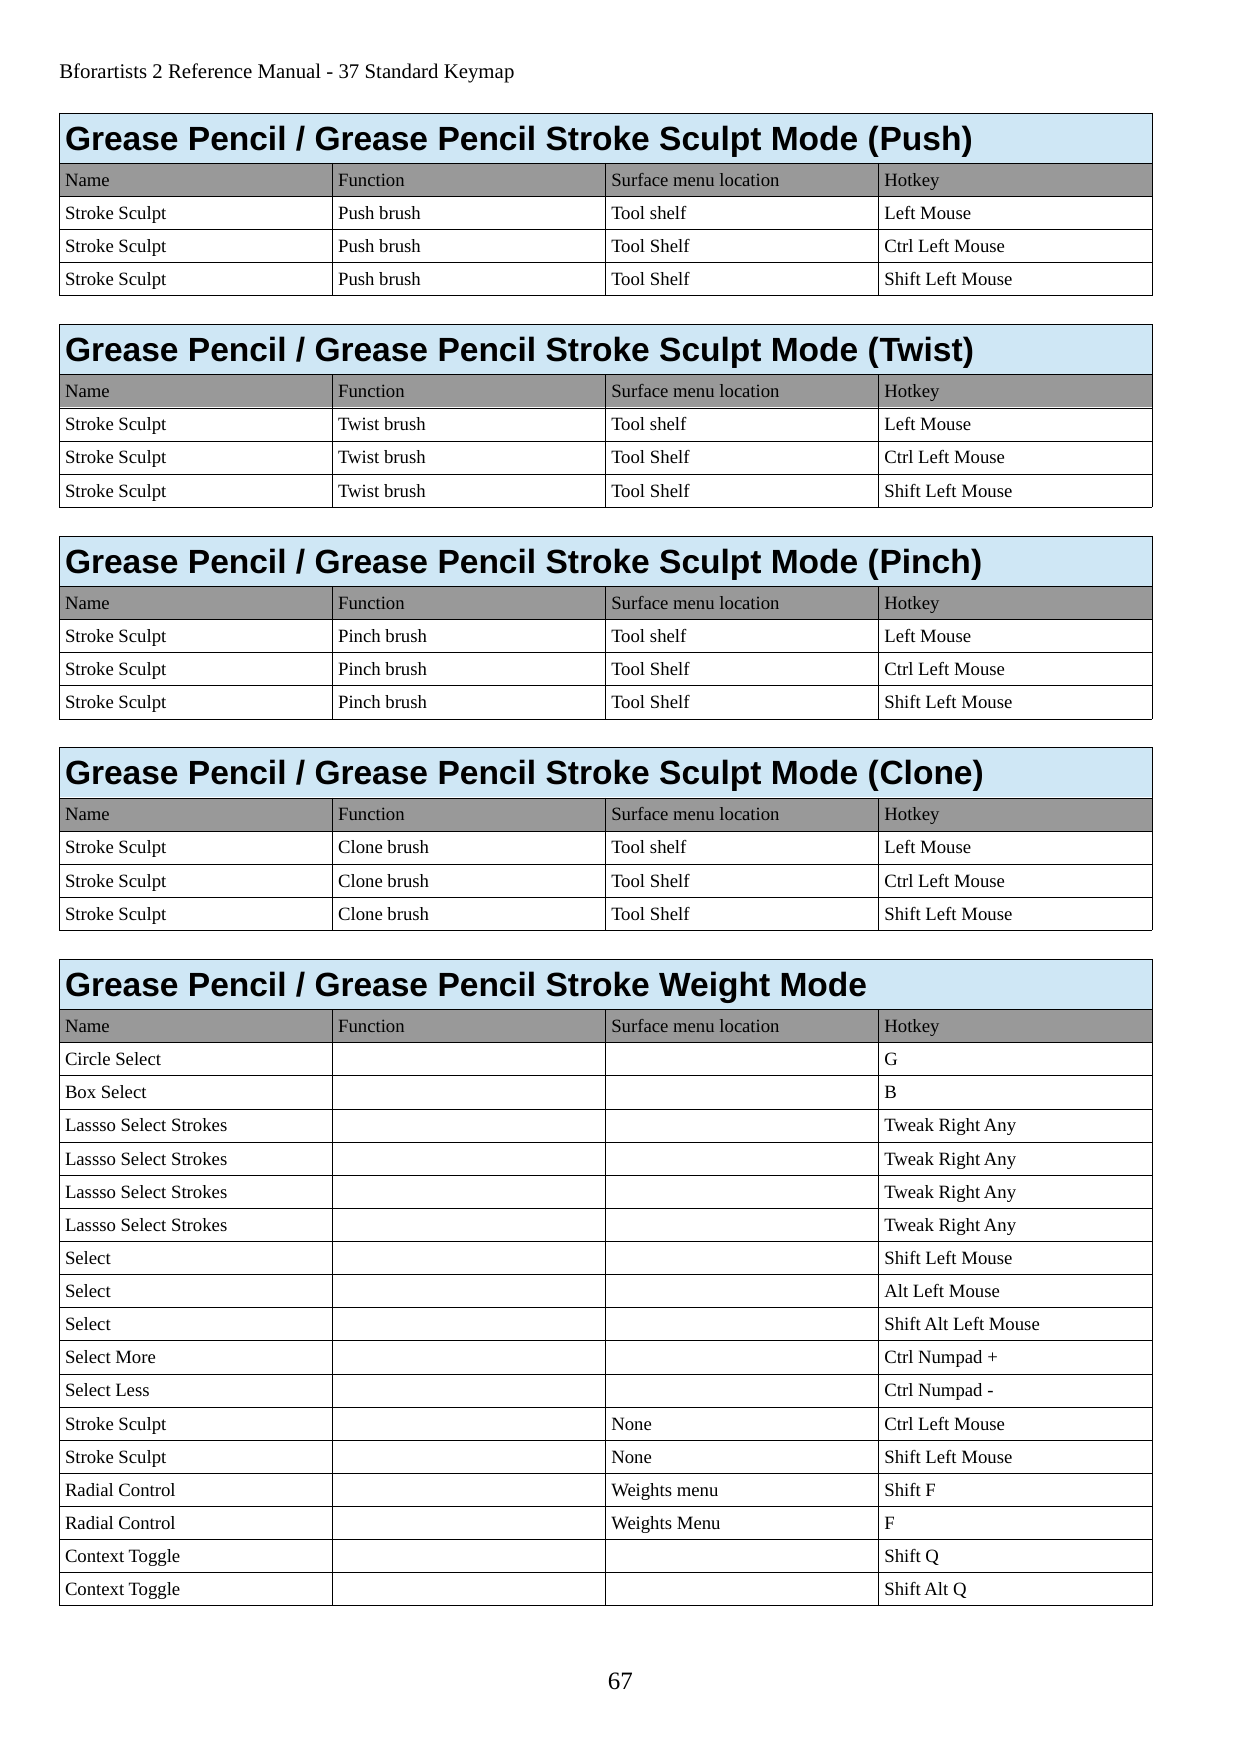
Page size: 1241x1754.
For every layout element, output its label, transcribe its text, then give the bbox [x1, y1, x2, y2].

table_cell [333, 1275, 605, 1307]
table_cell Stroke Sculpt [60, 475, 332, 507]
table_cell [606, 1209, 878, 1241]
table_cell Stroke Sculpt [60, 197, 332, 229]
table_cell Stroke Sculpt [60, 1441, 332, 1473]
table_cell Circle Select [60, 1043, 332, 1075]
table_cell [606, 1341, 878, 1373]
table_cell Function [333, 1010, 605, 1042]
table_cell Function [333, 375, 605, 407]
table_cell Tool Shelf [606, 442, 878, 474]
table_cell Clone brush [333, 832, 605, 864]
table_cell Tool Shelf [606, 475, 878, 507]
table_cell [333, 1308, 605, 1340]
table_cell Select More [60, 1341, 332, 1373]
table_cell Ctrl Left Mouse [879, 653, 1152, 685]
table_cell [606, 1375, 878, 1407]
table_cell [333, 1076, 605, 1108]
table_cell [333, 1176, 605, 1208]
table_cell Stroke Sculpt [60, 898, 332, 930]
table_cell Alt Left Mouse [879, 1275, 1152, 1307]
table_cell Tweak Right Any [879, 1176, 1152, 1208]
table_cell Lassso Select Strokes [60, 1176, 332, 1208]
table_cell Twist brush [333, 442, 605, 474]
table_cell Stroke Sculpt [60, 653, 332, 685]
table_cell Shift Left Mouse [879, 686, 1152, 718]
table_cell Select Less [60, 1375, 332, 1407]
table_header Grease Pencil / Grease Pencil Stroke Sculpt Mode (Twist) [60, 325, 1152, 374]
table_cell Shift Left Mouse [879, 898, 1152, 930]
table_cell Shift Left Mouse [879, 1242, 1152, 1274]
table_cell Shift Left Mouse [879, 475, 1152, 507]
table_cell Stroke Sculpt [60, 230, 332, 262]
table_cell Ctrl Left Mouse [879, 230, 1152, 262]
table_cell Stroke Sculpt [60, 865, 332, 897]
table_cell Hotkey [879, 799, 1152, 831]
table_cell Hotkey [879, 1010, 1152, 1042]
table_cell Function [333, 799, 605, 831]
table_cell Tool Shelf [606, 865, 878, 897]
table_cell Stroke Sculpt [60, 686, 332, 718]
table_cell Shift F [879, 1474, 1152, 1506]
table_cell Surface menu location [606, 164, 878, 196]
table_cell [333, 1540, 605, 1572]
table_cell None [606, 1441, 878, 1473]
table_cell Function [333, 587, 605, 619]
table_cell Stroke Sculpt [60, 442, 332, 474]
table_cell Hotkey [879, 375, 1152, 407]
table_cell Tool shelf [606, 832, 878, 864]
table_cell Clone brush [333, 865, 605, 897]
table_cell Ctrl Numpad - [879, 1375, 1152, 1407]
table_cell Weights Menu [606, 1507, 878, 1539]
table_cell Lassso Select Strokes [60, 1209, 332, 1241]
table_cell [606, 1275, 878, 1307]
table_cell B [879, 1076, 1152, 1108]
table_cell [606, 1110, 878, 1142]
table_cell None [606, 1408, 878, 1440]
table_cell Left Mouse [879, 832, 1152, 864]
table_cell Name [60, 164, 332, 196]
table_cell [606, 1242, 878, 1274]
table_cell Function [333, 164, 605, 196]
table_cell Name [60, 1010, 332, 1042]
table_cell [333, 1043, 605, 1075]
table_cell [333, 1242, 605, 1274]
table_cell Stroke Sculpt [60, 409, 332, 441]
table_header Grease Pencil / Grease Pencil Stroke Weight Mode [60, 960, 1152, 1009]
table_cell Shift Q [879, 1540, 1152, 1572]
table_header Grease Pencil / Grease Pencil Stroke Sculpt Mode (Pinch) [60, 537, 1152, 586]
table_cell Pinch brush [333, 686, 605, 718]
table_cell [333, 1143, 605, 1175]
table_cell Stroke Sculpt [60, 620, 332, 652]
table_cell Tool Shelf [606, 686, 878, 718]
table_cell Radial Control [60, 1507, 332, 1539]
table_cell [333, 1209, 605, 1241]
table_cell Hotkey [879, 587, 1152, 619]
table_cell Shift Left Mouse [879, 263, 1152, 295]
table_cell Select [60, 1242, 332, 1274]
table_cell Tweak Right Any [879, 1143, 1152, 1175]
table_cell Lassso Select Strokes [60, 1110, 332, 1142]
table_cell Push brush [333, 230, 605, 262]
table_cell Tool shelf [606, 409, 878, 441]
table_cell Tool Shelf [606, 230, 878, 262]
table_cell Ctrl Numpad + [879, 1341, 1152, 1373]
table_cell Pinch brush [333, 653, 605, 685]
table_cell Twist brush [333, 475, 605, 507]
table_cell [333, 1408, 605, 1440]
table_cell [606, 1573, 878, 1605]
table_cell Left Mouse [879, 620, 1152, 652]
table_cell G [879, 1043, 1152, 1075]
table_cell Lassso Select Strokes [60, 1143, 332, 1175]
table_cell Left Mouse [879, 409, 1152, 441]
table_cell Weights menu [606, 1474, 878, 1506]
table_cell Left Mouse [879, 197, 1152, 229]
table_cell Stroke Sculpt [60, 832, 332, 864]
table_cell Name [60, 375, 332, 407]
table_cell Box Select [60, 1076, 332, 1108]
table_cell Surface menu location [606, 375, 878, 407]
table_cell [333, 1441, 605, 1473]
table_cell Name [60, 799, 332, 831]
table_cell Hotkey [879, 164, 1152, 196]
table_cell Tool shelf [606, 197, 878, 229]
table_cell Surface menu location [606, 1010, 878, 1042]
table_cell [606, 1143, 878, 1175]
table_header Grease Pencil / Grease Pencil Stroke Sculpt Mode (Push) [60, 114, 1152, 163]
table_cell Twist brush [333, 409, 605, 441]
table_cell Clone brush [333, 898, 605, 930]
table_cell [606, 1043, 878, 1075]
table_cell [333, 1507, 605, 1539]
table_cell Radial Control [60, 1474, 332, 1506]
table_cell [606, 1540, 878, 1572]
table_cell Shift Alt Q [879, 1573, 1152, 1605]
table_cell [333, 1110, 605, 1142]
table_cell Name [60, 587, 332, 619]
table_cell Shift Left Mouse [879, 1441, 1152, 1473]
table_cell [606, 1176, 878, 1208]
table_cell [333, 1474, 605, 1506]
table_cell Select [60, 1275, 332, 1307]
table_cell F [879, 1507, 1152, 1539]
table_cell Ctrl Left Mouse [879, 865, 1152, 897]
table_cell Surface menu location [606, 799, 878, 831]
table_cell Ctrl Left Mouse [879, 1408, 1152, 1440]
table_cell Context Toggle [60, 1540, 332, 1572]
table_cell [333, 1375, 605, 1407]
table_cell Pinch brush [333, 620, 605, 652]
table_header Grease Pencil / Grease Pencil Stroke Sculpt Mode (Clone) [60, 748, 1152, 797]
table_cell Tool Shelf [606, 263, 878, 295]
table_cell [333, 1341, 605, 1373]
table_cell [333, 1573, 605, 1605]
table_cell Stroke Sculpt [60, 1408, 332, 1440]
table_cell Tool Shelf [606, 898, 878, 930]
table_cell Tweak Right Any [879, 1110, 1152, 1142]
table_cell Stroke Sculpt [60, 263, 332, 295]
table_cell Push brush [333, 197, 605, 229]
table_cell Push brush [333, 263, 605, 295]
table_cell Surface menu location [606, 587, 878, 619]
table_cell Shift Alt Left Mouse [879, 1308, 1152, 1340]
table_cell [606, 1076, 878, 1108]
table_cell Ctrl Left Mouse [879, 442, 1152, 474]
table_cell [606, 1308, 878, 1340]
table_cell Select [60, 1308, 332, 1340]
table_cell Tool Shelf [606, 653, 878, 685]
table_cell Context Toggle [60, 1573, 332, 1605]
table_cell Tool shelf [606, 620, 878, 652]
table_cell Tweak Right Any [879, 1209, 1152, 1241]
